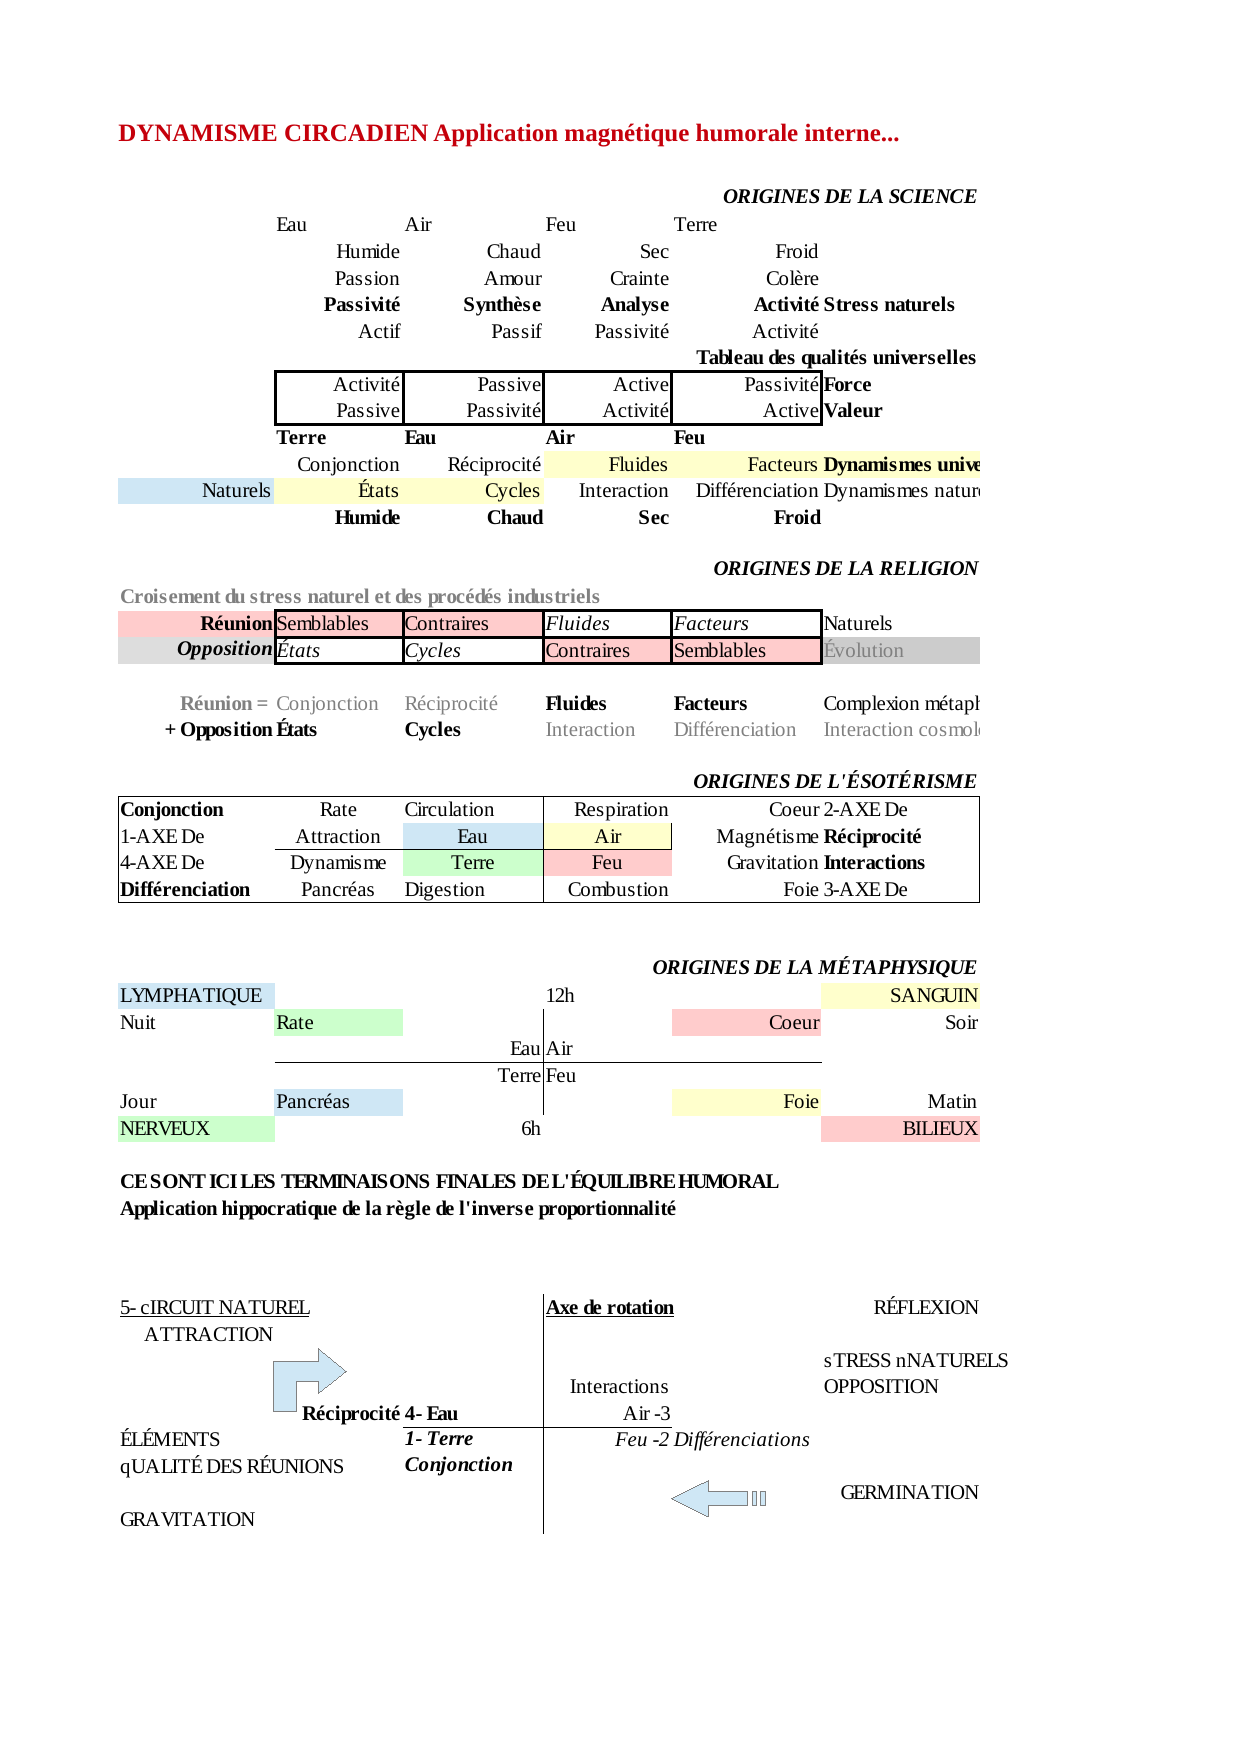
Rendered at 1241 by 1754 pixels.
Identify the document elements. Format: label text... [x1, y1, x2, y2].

text DYNAMISME CIRCADIEN Application magnétique humorale interne... [118, 118, 1122, 147]
